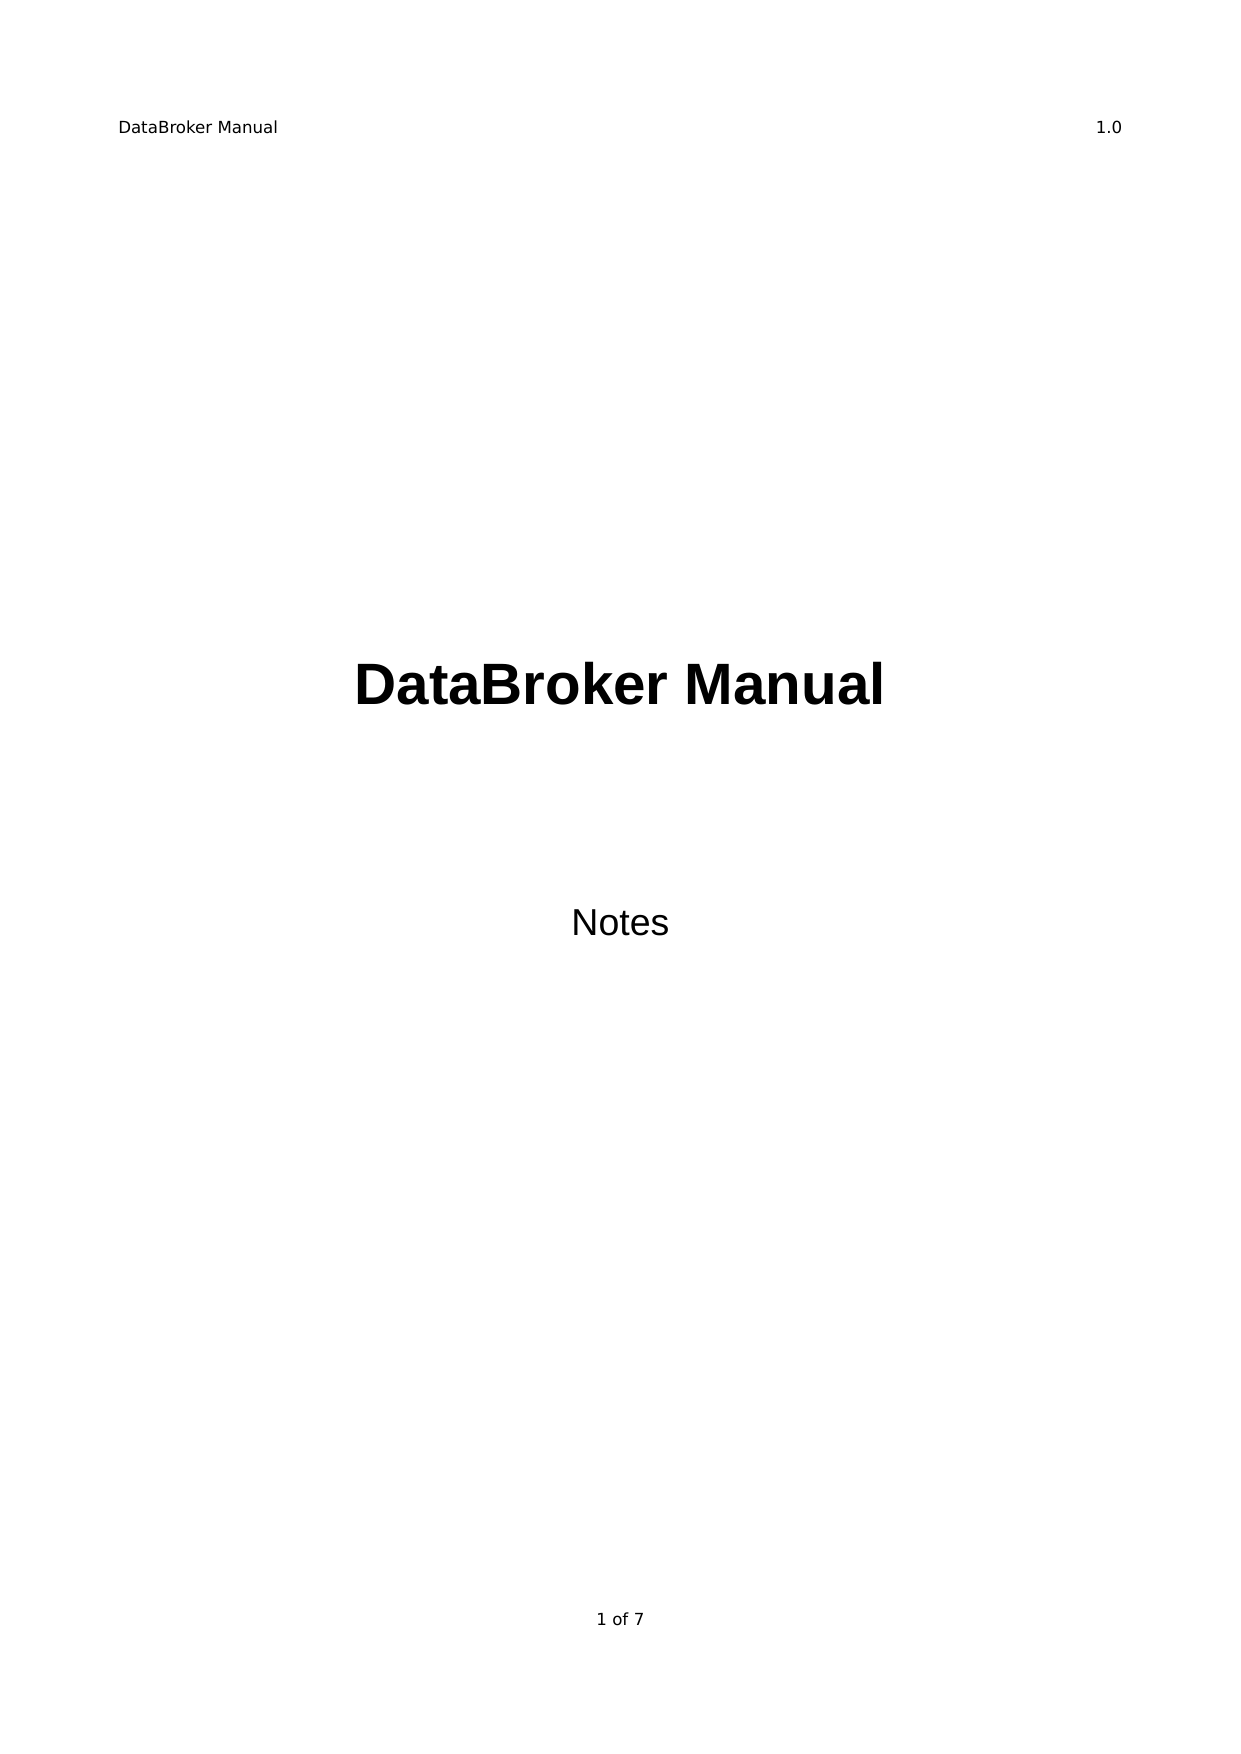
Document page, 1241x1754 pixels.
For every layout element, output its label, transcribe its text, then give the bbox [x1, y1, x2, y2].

title DataBroker Manual [118, 649, 1122, 717]
subtitle Notes [118, 900, 1122, 943]
